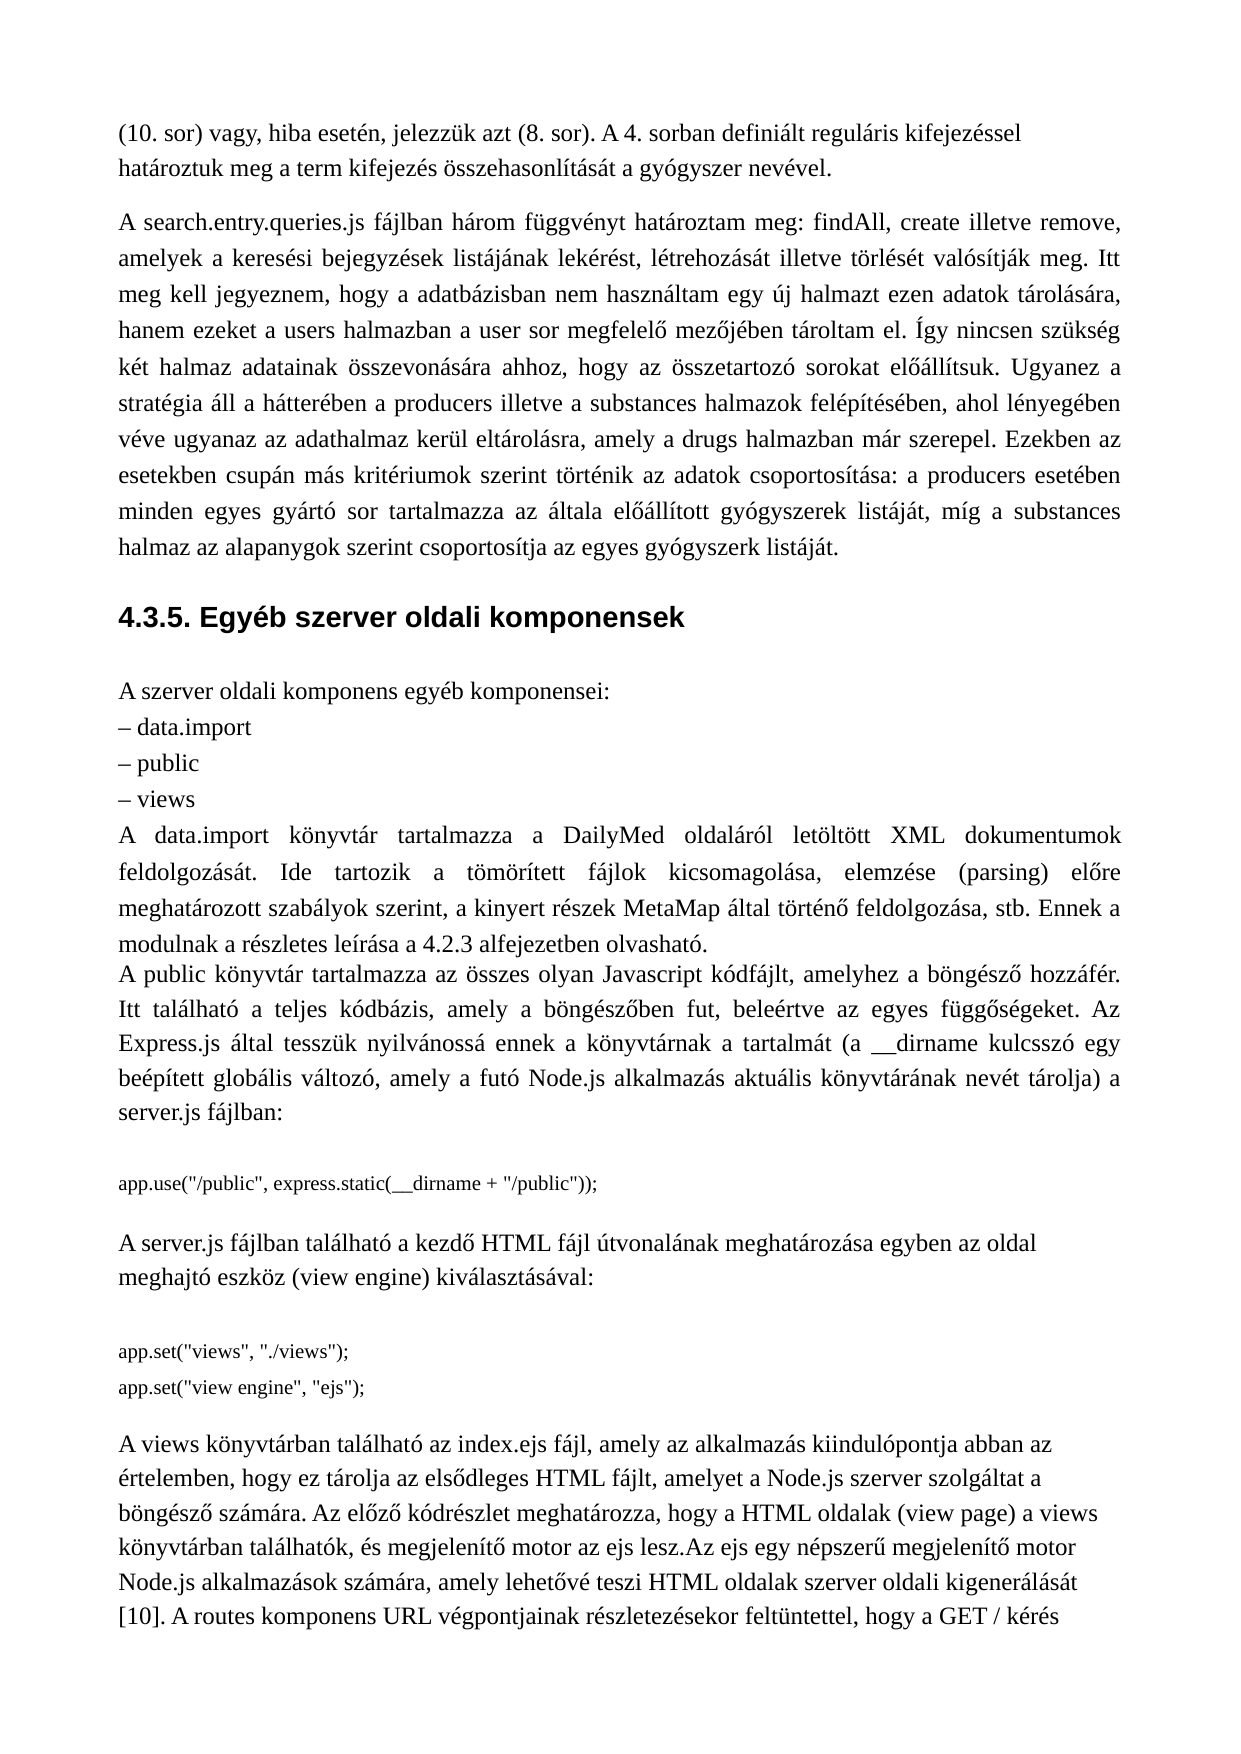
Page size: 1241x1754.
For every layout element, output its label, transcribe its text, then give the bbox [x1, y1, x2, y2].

text A data.import könyvtár tartalmazza a DailyMed oldaláról letöltött XML dokumentumok feldolgozását. Ide tartozik a tömörített fájlok kicsomagolása, elemzése (parsing) előre meghatározott szabályok szerint, a kinyert részek MetaMap által történő feldolgozása, stb. Ennek a modulnak a részletes leírása a 4.2.3 alfejezetben olvasható. [118, 815, 1122, 959]
title A views könyvtárban található az index.ejs fájl, amely az alkalmazás kiindulópontja abban az értelemben, hogy ez tárolja az elsődleges HTML fájlt, amelyet a Node.js szerver szolgáltat a böngésző számára. Az előző kódrészlet meghatározza, hogy a HTML oldalak (view page) a views könyvtárban találhatók, és megjelenítő motor az ejs lesz.Az ejs egy népszerű megjelenítő motor Node.js alkalmazások számára, amely lehetővé teszi HTML oldalak szerver oldali kigenerálását [10]. A routes komponens URL végpontjainak részletezésekor feltüntettel, hogy a GET / kérés [118, 1429, 1122, 1630]
text app.set("view engine", "ejs"); [118, 1378, 1122, 1399]
title (10. sor) vagy, hiba esetén, jelezzük azt (8. sor). A 4. sorban definiált reguláris kifejezéssel határoztuk meg a term kifejezés összehasonlítását a gyógyszer nevével. [118, 118, 1122, 181]
text app.set("views", "./views"); [118, 1342, 1122, 1363]
title A server.js fájlban található a kezdő HTML fájl útvonalának meghatározása egyben az oldal meghajtó eszköz (view engine) kiválasztásával: [118, 1228, 1122, 1291]
text – data.import [118, 707, 1122, 743]
text app.use("/public", express.static(__dirname + "/public")); [118, 1162, 1122, 1198]
text – public [118, 743, 1122, 779]
text A search.entry.queries.js fájlban három függvényt határoztam meg: findAll, create illetve remove, amelyek a keresési bejegyzések listájának lekérést, létrehozását illetve törlését valósítják meg. Itt meg kell jegyeznem, hogy a adatbázisban nem használtam egy új halmazt ezen adatok tárolására, hanem ezeket a users halmazban a user sor megfelelő mezőjében tároltam el. Így nincsen szükség két halmaz adatainak összevonására ahhoz, hogy az összetartozó sorokat előállítsuk. Ugyanez a stratégia áll a hátterében a producers illetve a substances halmazok felépítésében, ahol lényegében véve ugyanaz az adathalmaz kerül eltárolásra, amely a drugs halmazban már szerepel. Ezekben az esetekben csupán más kritériumok szerint történik az adatok csoportosítása: a producers esetében minden egyes gyártó sor tartalmazza az általa előállított gyógyszerek listáját, míg a substances halmaz az alapanygok szerint csoportosítja az egyes gyógyszerk listáját. [118, 202, 1122, 562]
subtitle Egyéb szerver oldali komponensek [118, 600, 1122, 633]
title A public könyvtár tartalmazza az összes olyan Javascript kódfájlt, amelyhez a böngésző hozzáfér. Itt található a teljes kódbázis, amely a böngészőben fut, beleértve az egyes függőségeket. Az Express.js által tesszük nyilvánossá ennek a könyvtárnak a tartalmát (a __dirname kulcsszó egy beépített globális változó, amely a futó Node.js alkalmazás aktuális könyvtárának nevét tárolja) a server.js fájlban: [118, 959, 1122, 1126]
text A szerver oldali komponens egyéb komponensei: [118, 671, 1122, 707]
text – views [118, 779, 1122, 815]
